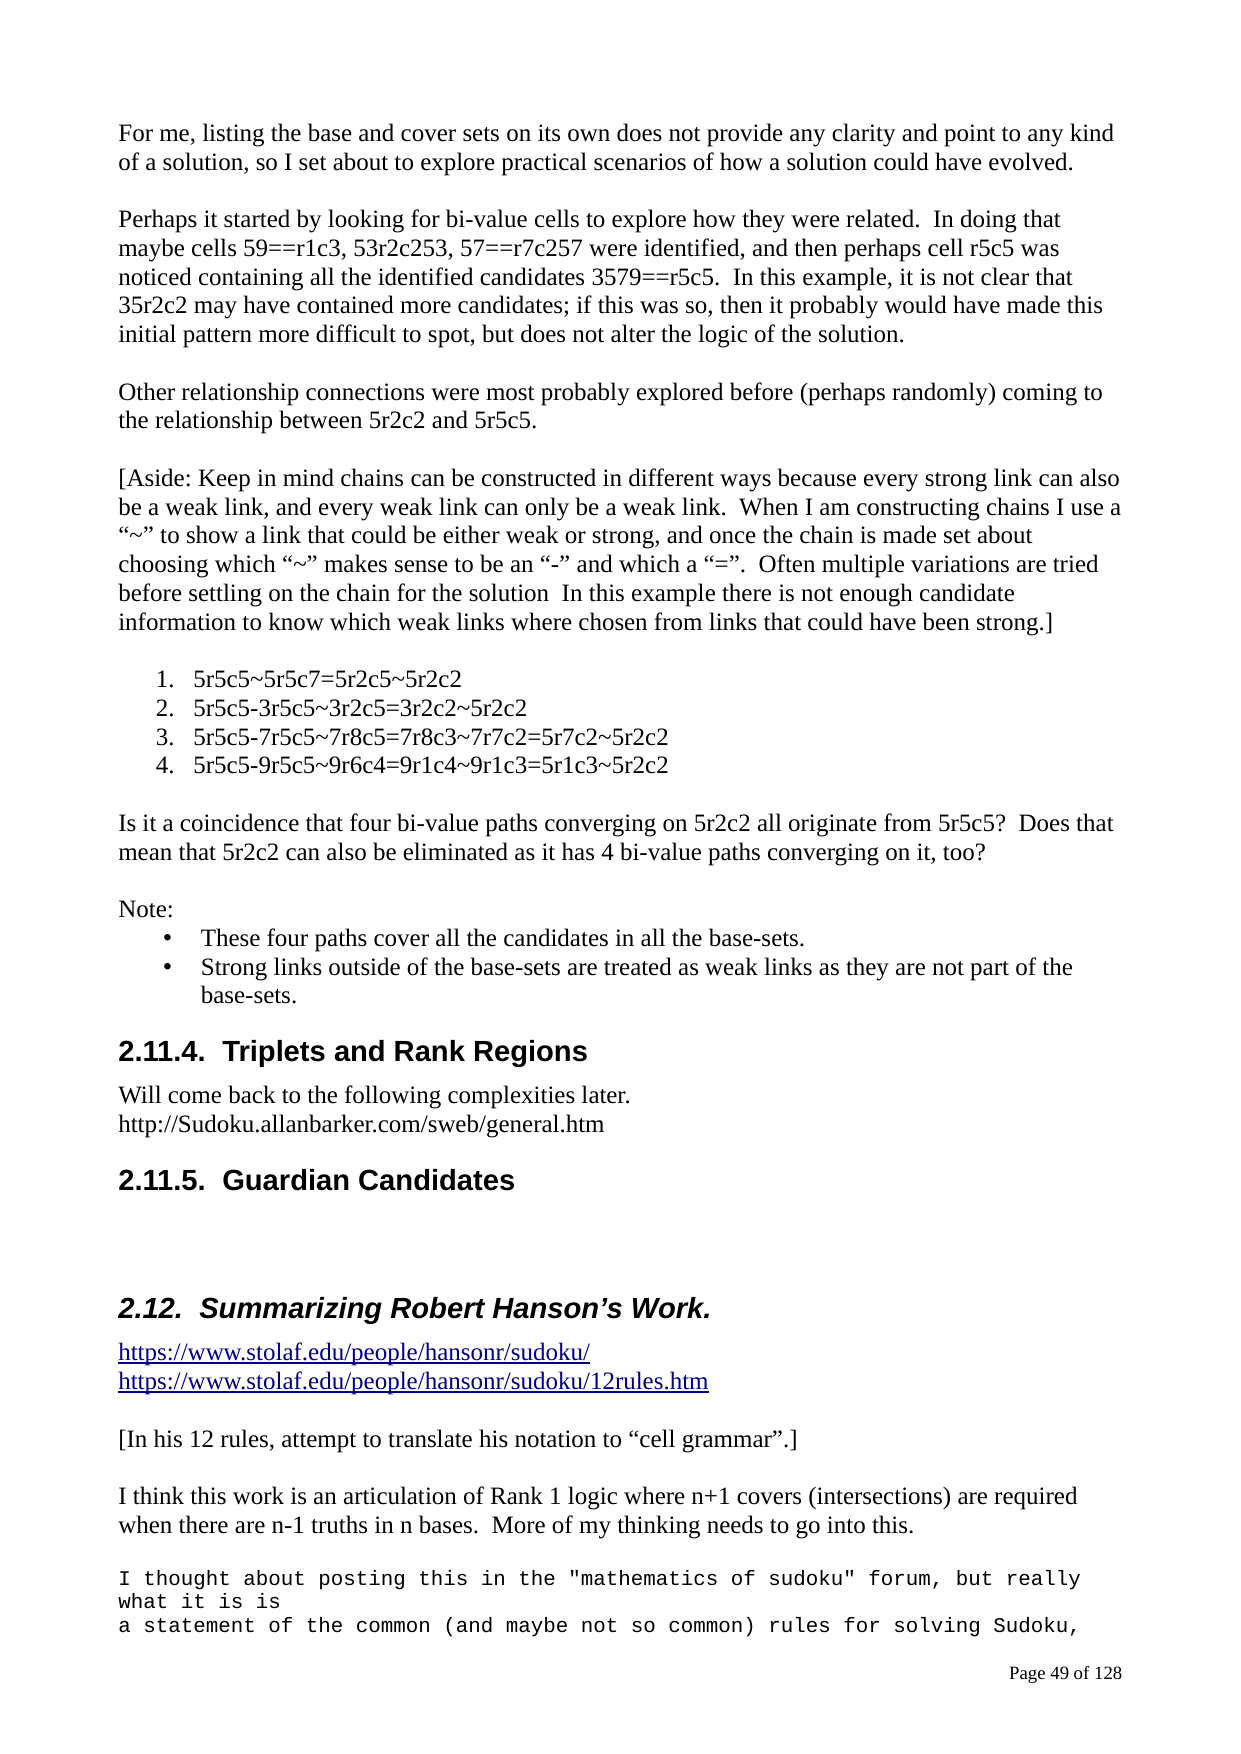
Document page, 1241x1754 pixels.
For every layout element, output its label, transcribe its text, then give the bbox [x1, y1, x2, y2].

text For me, listing the base and cover sets on its own does not provide any clarity and point to any kind of a solution, so I set about to explore practical scenarios of how a solution could have evolved. [118, 118, 1122, 176]
list 5r5c5~5r5c7=5r2c5~5r2c2 [156, 664, 1122, 693]
subtitle Triplets and Rank Regions [118, 1034, 1122, 1068]
list These four paths cover all the candidates in all the base-sets. [163, 923, 1122, 952]
text Is it a coincidence that four bi-value paths converging on 5r2c2 all originate from 5r5c5? Does that mean that 5r2c2 can also be eliminated as it has 4 bi-value paths converging on it, too? [118, 808, 1122, 866]
text Other relationship connections were most probably explored before (perhaps randomly) coming to the relationship between 5r2c2 and 5r5c5. [118, 377, 1122, 434]
list 5r5c5-3r5c5~3r2c5=3r2c2~5r2c2 [156, 693, 1122, 722]
text http://Sudoku.allanbarker.com/sweb/general.htm [118, 1109, 1122, 1138]
text Perhaps it started by looking for bi-value cells to explore how they were related. In doing that maybe cells 59==r1c3, 53r2c253, 57==r7c257 were identified, and then perhaps cell r5c5 was noticed containing all the identified candidates 3579==r5c5. In this example, it is not clear that 35r2c2 may have contained more candidates; if this was so, then it probably would have made this initial pattern more difficult to spot, but does not alter the logic of the solution. [118, 204, 1122, 348]
subtitle Guardian Candidates [118, 1163, 1122, 1196]
text [Aside: Keep in mind chains can be constructed in different ways because every strong link can also be a weak link, and every weak link can only be a weak link. When I am constructing chains I use a “~” to show a link that could be either weak or strong, and once the chain is made set about choosing which “~” makes sense to be an “-” and which a “=”. Often multiple variations are tried before settling on the chain for the solution In this example there is not enough candidate information to know which weak links where chosen from links that could have been strong.] [118, 463, 1122, 636]
list Strong links outside of the base-sets are treated as weak links as they are not part of the base-sets. [163, 952, 1122, 1009]
subtitle Summarizing Robert Hanson’s Work. [118, 1291, 1122, 1325]
list 5r5c5-9r5c5~9r6c4=9r1c4~9r1c3=5r1c3~5r2c2 [156, 751, 1122, 779]
text I think this work is an articulation of Rank 1 logic where n+1 covers (intersections) are required when there are n-1 truths in n bases. More of my thinking needs to go into this. [118, 1481, 1122, 1539]
text Note: [118, 894, 1122, 923]
text https://www.stolaf.edu/people/hansonr/sudoku/12rules.htm [118, 1366, 1122, 1395]
text I thought about posting this in the "mathematics of sudoku" forum, but really what it is is [118, 1567, 1122, 1615]
text [In his 12 rules, attempt to translate his notation to “cell grammar”.] [118, 1424, 1122, 1452]
text https://www.stolaf.edu/people/hansonr/sudoku/ [118, 1337, 1122, 1366]
list 5r5c5-7r5c5~7r8c5=7r8c3~7r7c2=5r7c2~5r2c2 [156, 722, 1122, 751]
text a statement of the common (and maybe not so common) rules for solving Sudoku, [118, 1615, 1122, 1638]
text Will come back to the following complexities later. [118, 1080, 1122, 1109]
